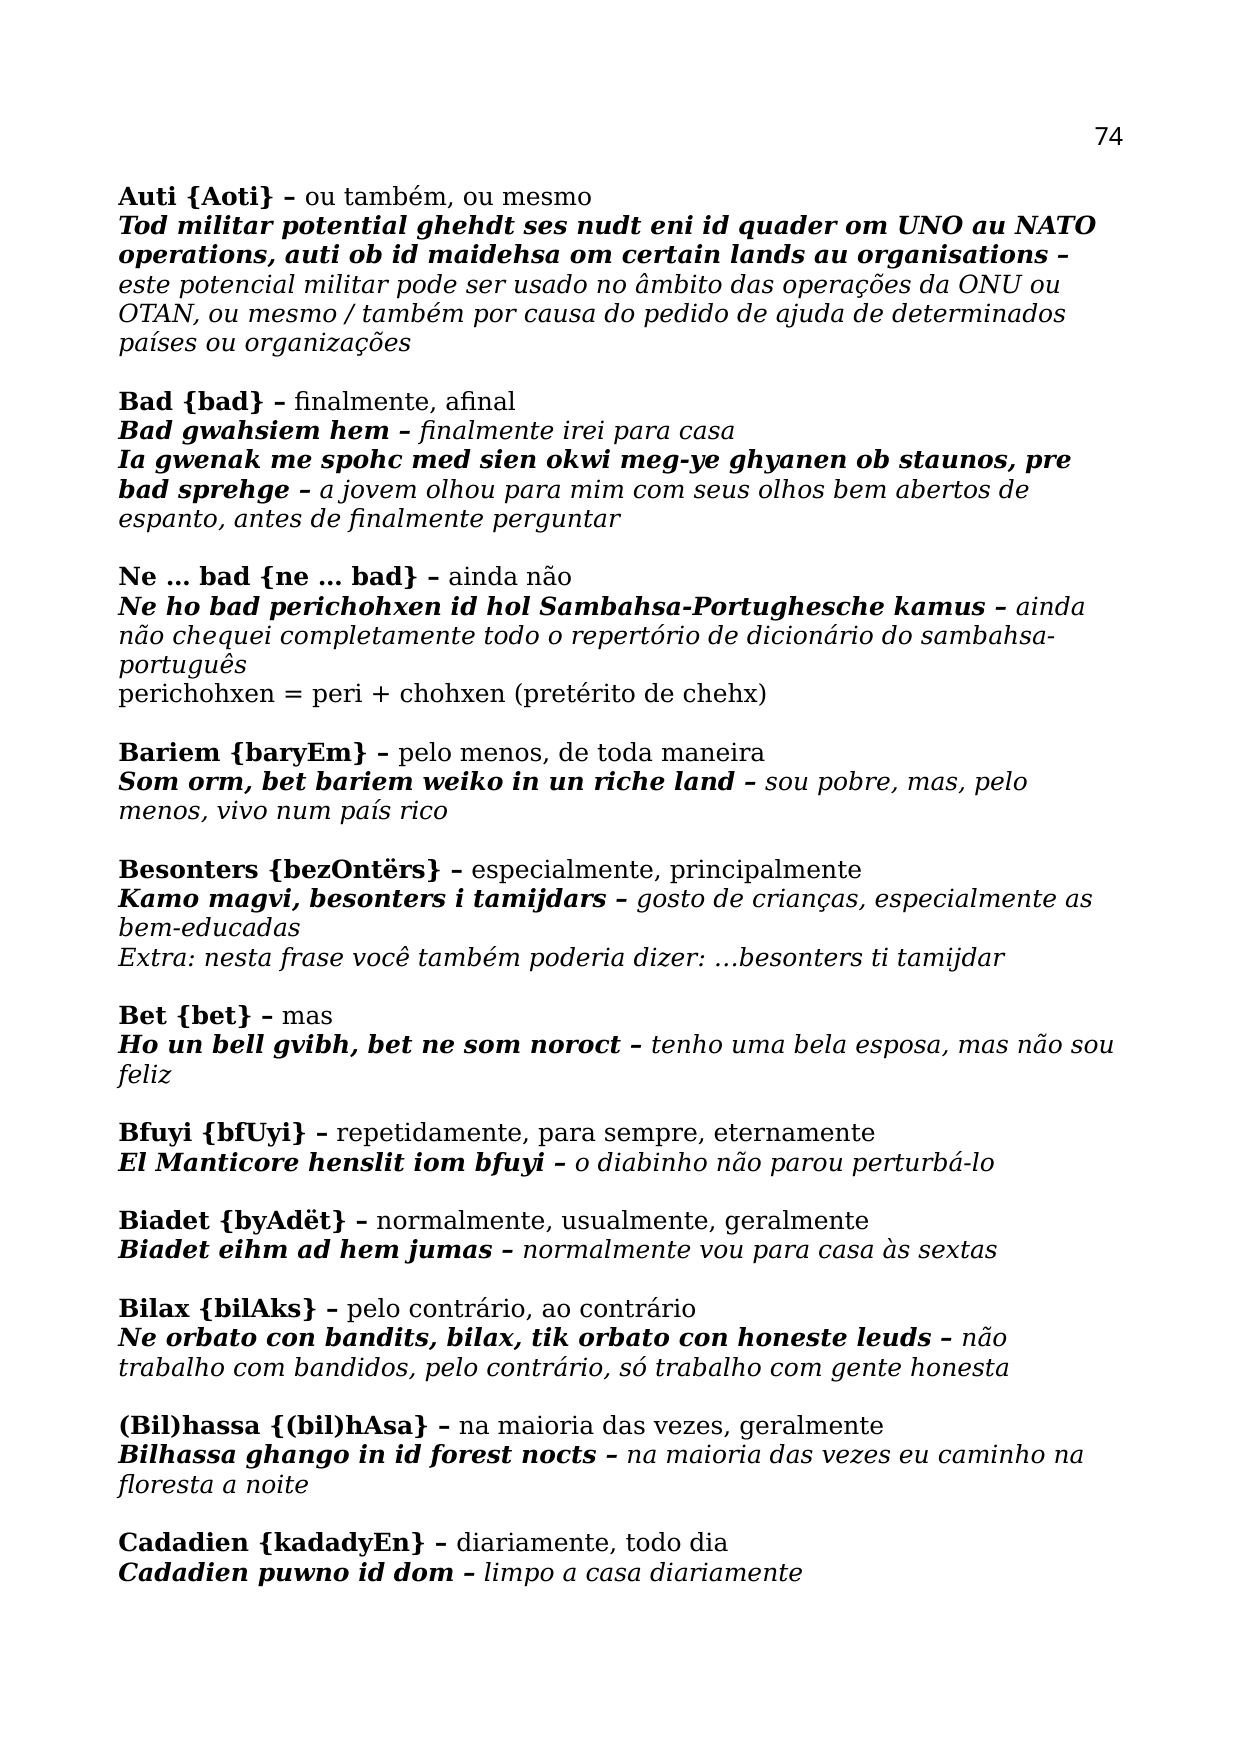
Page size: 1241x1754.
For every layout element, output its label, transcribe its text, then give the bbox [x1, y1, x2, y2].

text Bariem {baryEm} – pelo menos, de toda maneira [118, 738, 1123, 767]
text Cadadien {kadadyEn} – diariamente, todo dia [118, 1528, 1123, 1557]
text Ia gwenak me spohc med sien okwi meg-ye ghyanen ob staunos, pre bad sprehge – a jovem olhou para mim com seus olhos bem abertos de espanto, antes de finalmente perguntar [118, 445, 1123, 533]
text Bilhassa ghango in id forest nocts – na maioria das vezes eu caminho na floresta a noite [118, 1440, 1123, 1499]
text Ne ho bad perichohxen id hol Sambahsa-Portughesche kamus – ainda não chequei completamente todo o repertório de dicionário do sambahsa-português [118, 592, 1123, 679]
text Besonters {bezOntërs} – especialmente, principalmente [118, 855, 1123, 884]
text perichohxen = peri + chohxen (pretérito de chehx) [118, 679, 1123, 708]
text Bfuyi {bfUyi} – repetidamente, para sempre, eternamente [118, 1118, 1123, 1147]
text Biadet eihm ad hem jumas – normalmente vou para casa às sextas [118, 1235, 1123, 1265]
text Bilax {bilAks} – pelo contrário, ao contrário [118, 1294, 1123, 1323]
text Cadadien puwno id dom – limpo a casa diariamente [118, 1557, 1123, 1587]
text Bad gwahsiem hem – finalmente irei para casa [118, 416, 1123, 445]
text Ne orbato con bandits, bilax, tik orbato con honeste leuds – não trabalho com bandidos, pelo contrário, só trabalho com gente honesta [118, 1323, 1123, 1382]
text Bet {bet} – mas [118, 1001, 1123, 1030]
text Biadet {byAdët} – normalmente, usualmente, geralmente [118, 1206, 1123, 1235]
text (Bil)hassa {(bil)hAsa} – na maioria das vezes, geralmente [118, 1411, 1123, 1440]
text Extra: nesta frase você também poderia dizer: …besonters ti tamijdar [118, 943, 1123, 972]
text Ho un bell gvibh, bet ne som noroct – tenho uma bela esposa, mas não sou feliz [118, 1030, 1123, 1089]
text Ne … bad {ne … bad} – ainda não [118, 562, 1123, 592]
text Kamo magvi, besonters i tamijdars – gosto de crianças, especialmente as bem-educadas [118, 884, 1123, 943]
text Auti {Aoti} – ou também, ou mesmo [118, 182, 1123, 211]
text Tod militar potential ghehdt ses nudt eni id quader om UNO au NATO operations, auti ob id maidehsa om certain lands au organisations – este potencial militar pode ser usado no âmbito das operações da ONU ou OTAN, ou mesmo / também por causa do pedido de ajuda de determinados países ou organizações [118, 211, 1123, 357]
text Bad {bad} – finalmente, afinal [118, 386, 1123, 416]
text Som orm, bet bariem weiko in un riche land – sou pobre, mas, pelo menos, vivo num país rico [118, 767, 1123, 826]
text El Manticore henslit iom bfuyi – o diabinho não parou perturbá-lo [118, 1147, 1123, 1177]
